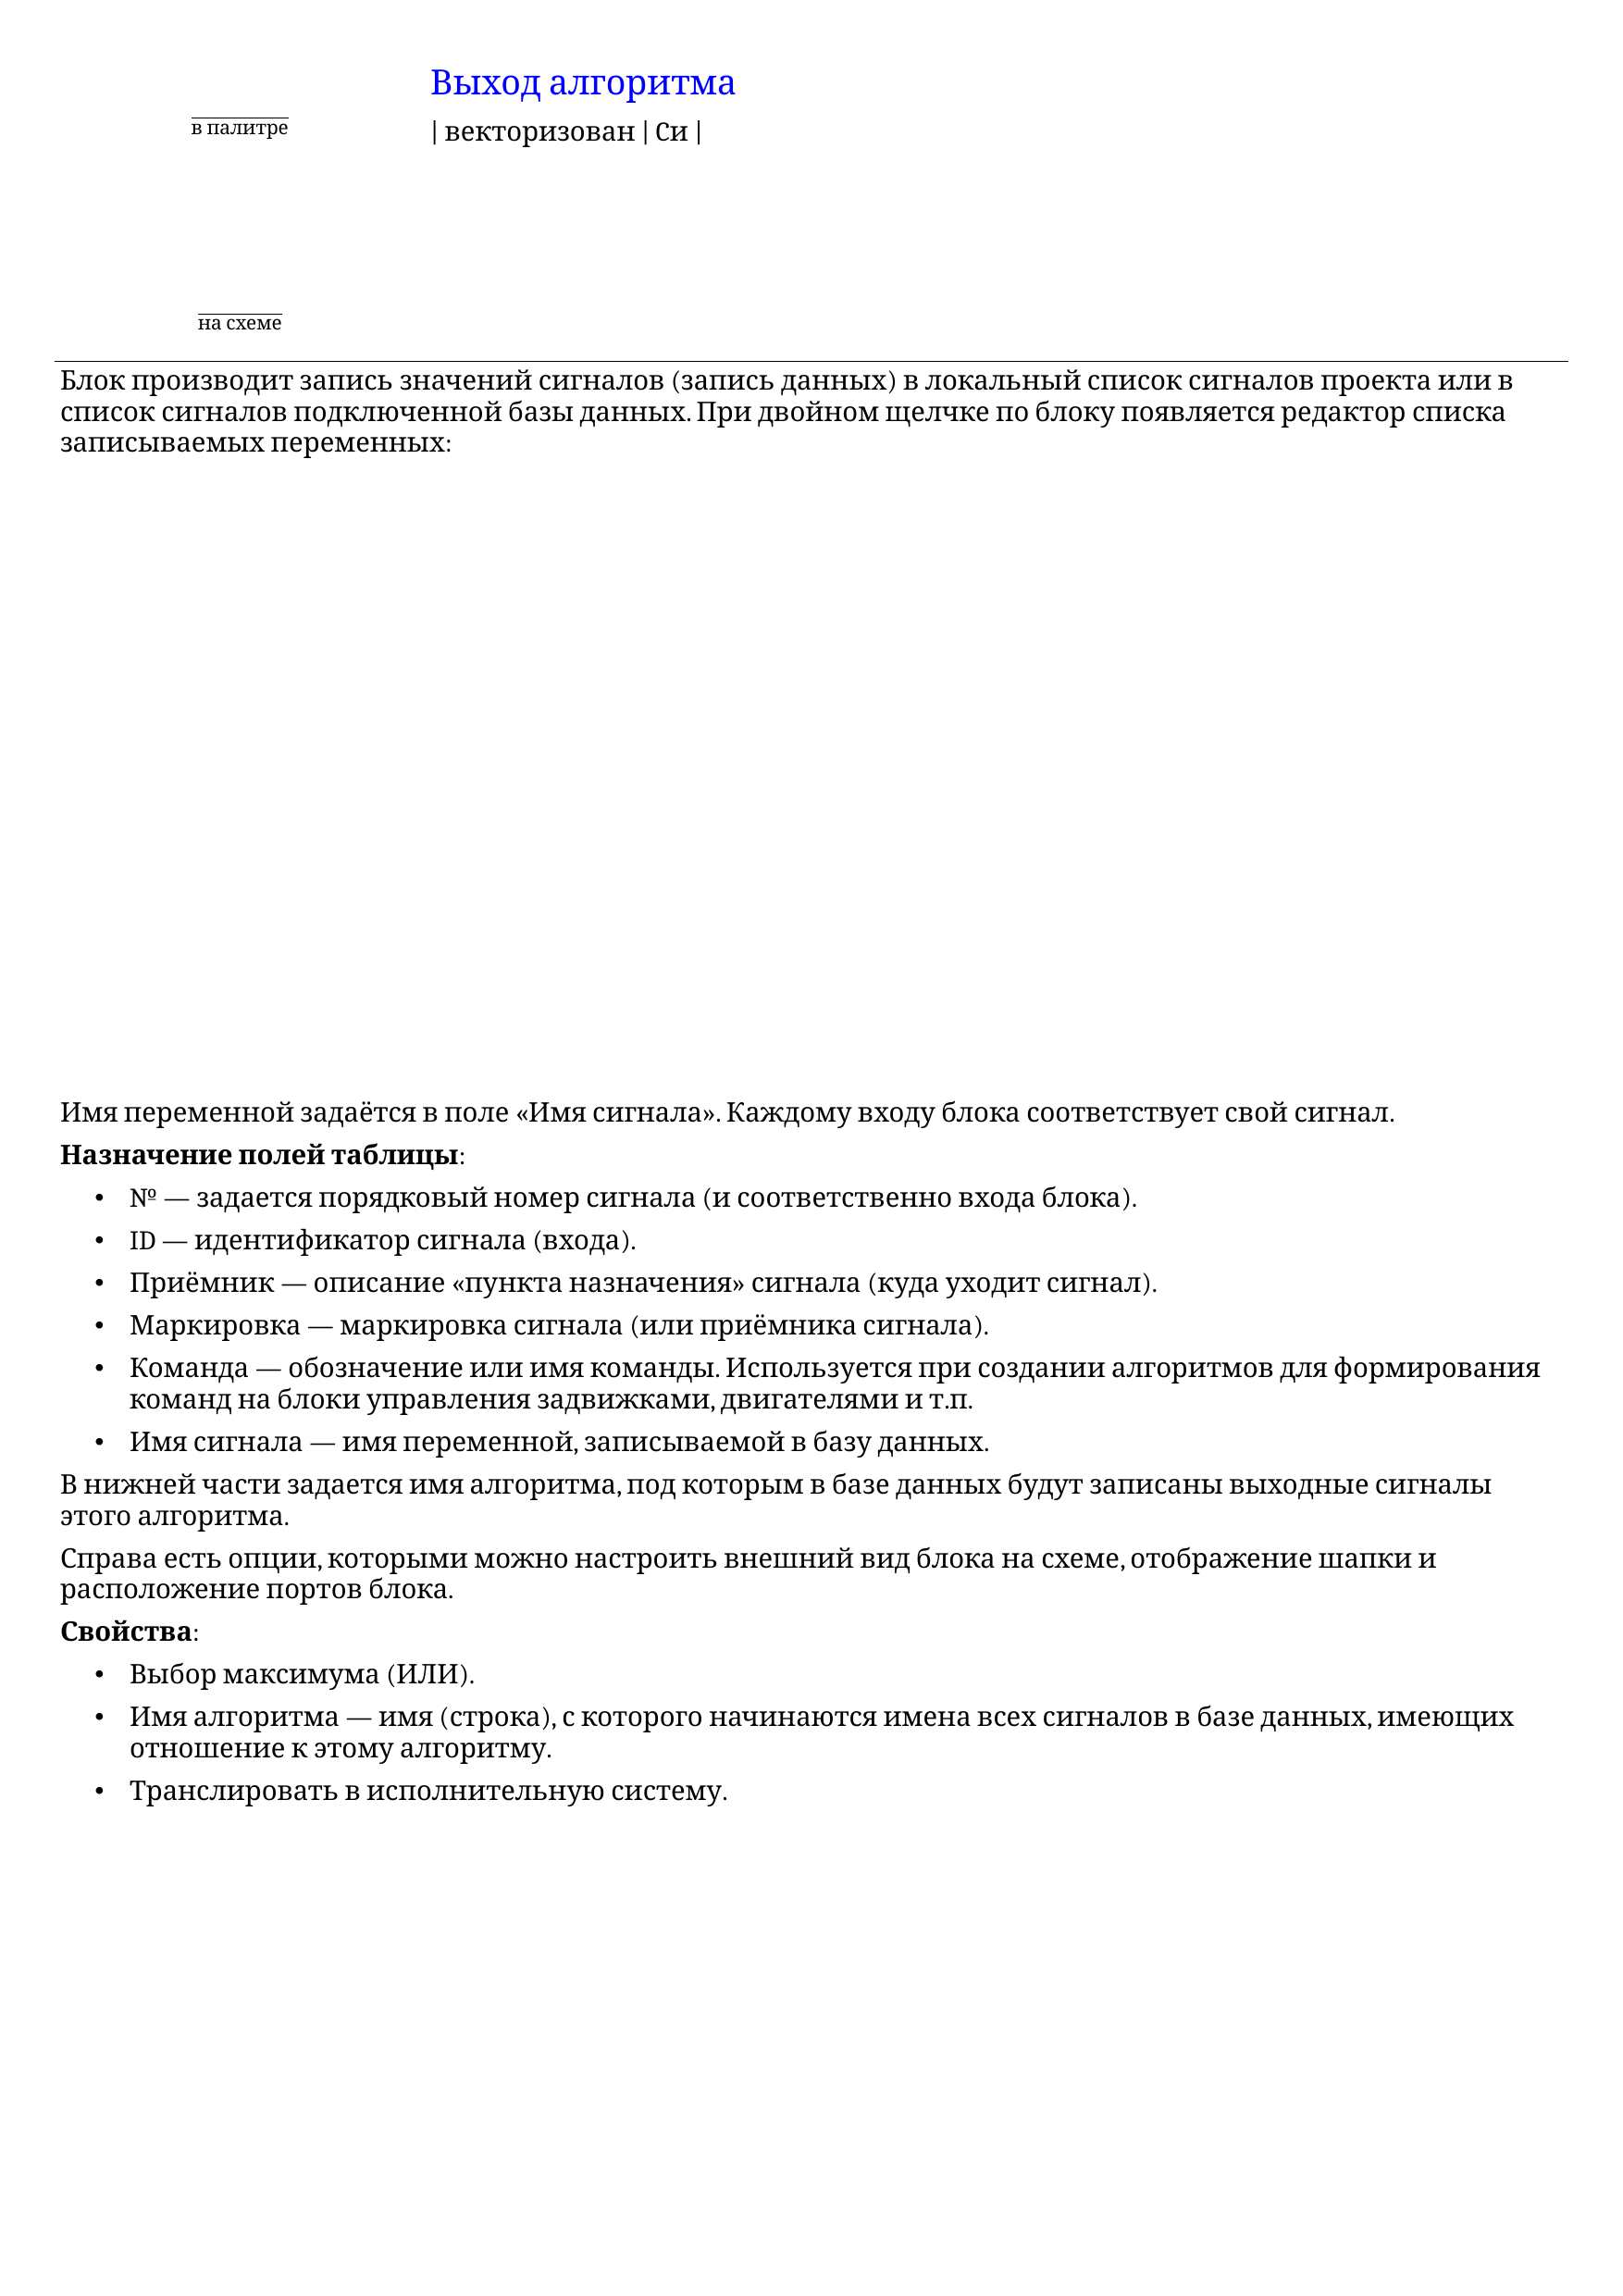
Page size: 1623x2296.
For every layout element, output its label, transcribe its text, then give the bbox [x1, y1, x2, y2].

table_cell [425, 165, 1568, 307]
table_cell | векторизован | Cи | [425, 112, 1568, 165]
table_cell Блок производит запись значений сигналов (запись данных) в локальный список сигналов проекта или в список сигналов подключенной базы данных. При двойном щелчке по блоку появляется редактор списка записываемых переменных: Имя переменной задаётся в поле «Имя сигнала». Каждому входу блока соответствует свой сигнал. Назначение полей таблицы: № — задается порядковый номер сигнала (и соответственно входа блока). ID — идентификатор сигнала (входа). Приёмник — описание «пункта назначения» сигнала (куда уходит сигнал). Маркировка — маркировка сигнала (или приёмника сигнала). Команда — обозначение или имя команды. Используется при создании алгоритмов для формирования команд на блоки управления задвижками, двигателями и т.п. Имя сигнала — имя переменной, записываемой в базу данных. В нижней части задается имя алгоритма, под которым в базе данных будут записаны выходные сигналы этого алгоритма. Справа есть опции, которыми можно настроить внешний вид блока на схеме, отображение шапки и расположение портов блока. Свойства: Выбор максимума (ИЛИ). Имя алгоритма — имя (строка), с которого начинаются имена всех сигналов в базе данных, имеющих отношение к этому алгоритму. Транслировать в исполнительную систему. [55, 362, 1568, 1824]
table_cell [425, 307, 1568, 360]
table_cell на схеме [55, 307, 425, 360]
table_cell [55, 165, 425, 307]
table_header Выход алгоритма [425, 55, 1568, 112]
table_header [55, 55, 425, 112]
table_cell в палитре [55, 112, 425, 165]
